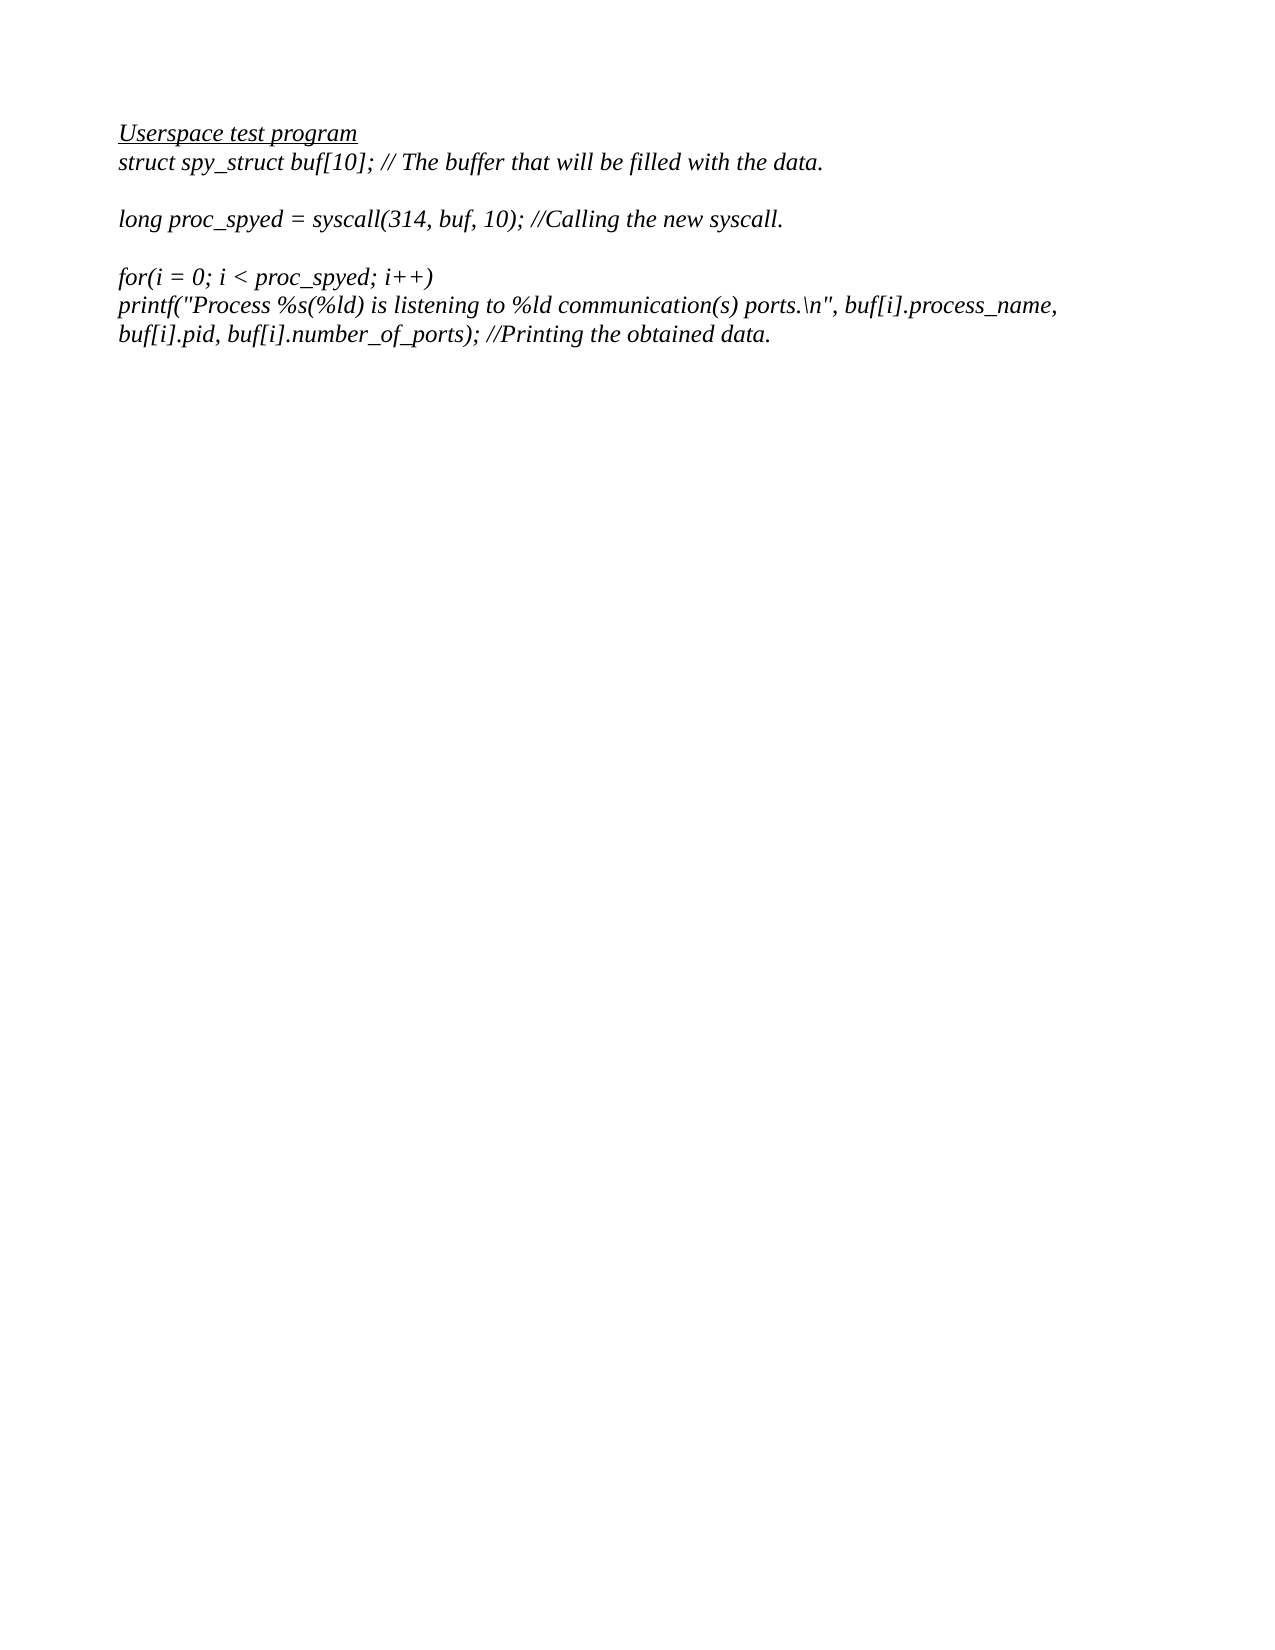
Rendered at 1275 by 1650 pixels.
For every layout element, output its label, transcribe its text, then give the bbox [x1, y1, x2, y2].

text for(i = 0; i < proc_spyed; i++) [118, 262, 1157, 291]
text long proc_spyed = syscall(314, buf, 10); //Calling the new syscall. [118, 204, 1157, 233]
text printf("Process %s(%ld) is listening to %ld communication(s) ports.\n", buf[i].process_name, buf[i].pid, buf[i].number_of_ports); //Printing the obtained data. [118, 291, 1157, 348]
text struct spy_struct buf[10]; // The buffer that will be filled with the data. [118, 147, 1157, 176]
text Userspace test program [118, 118, 1157, 147]
